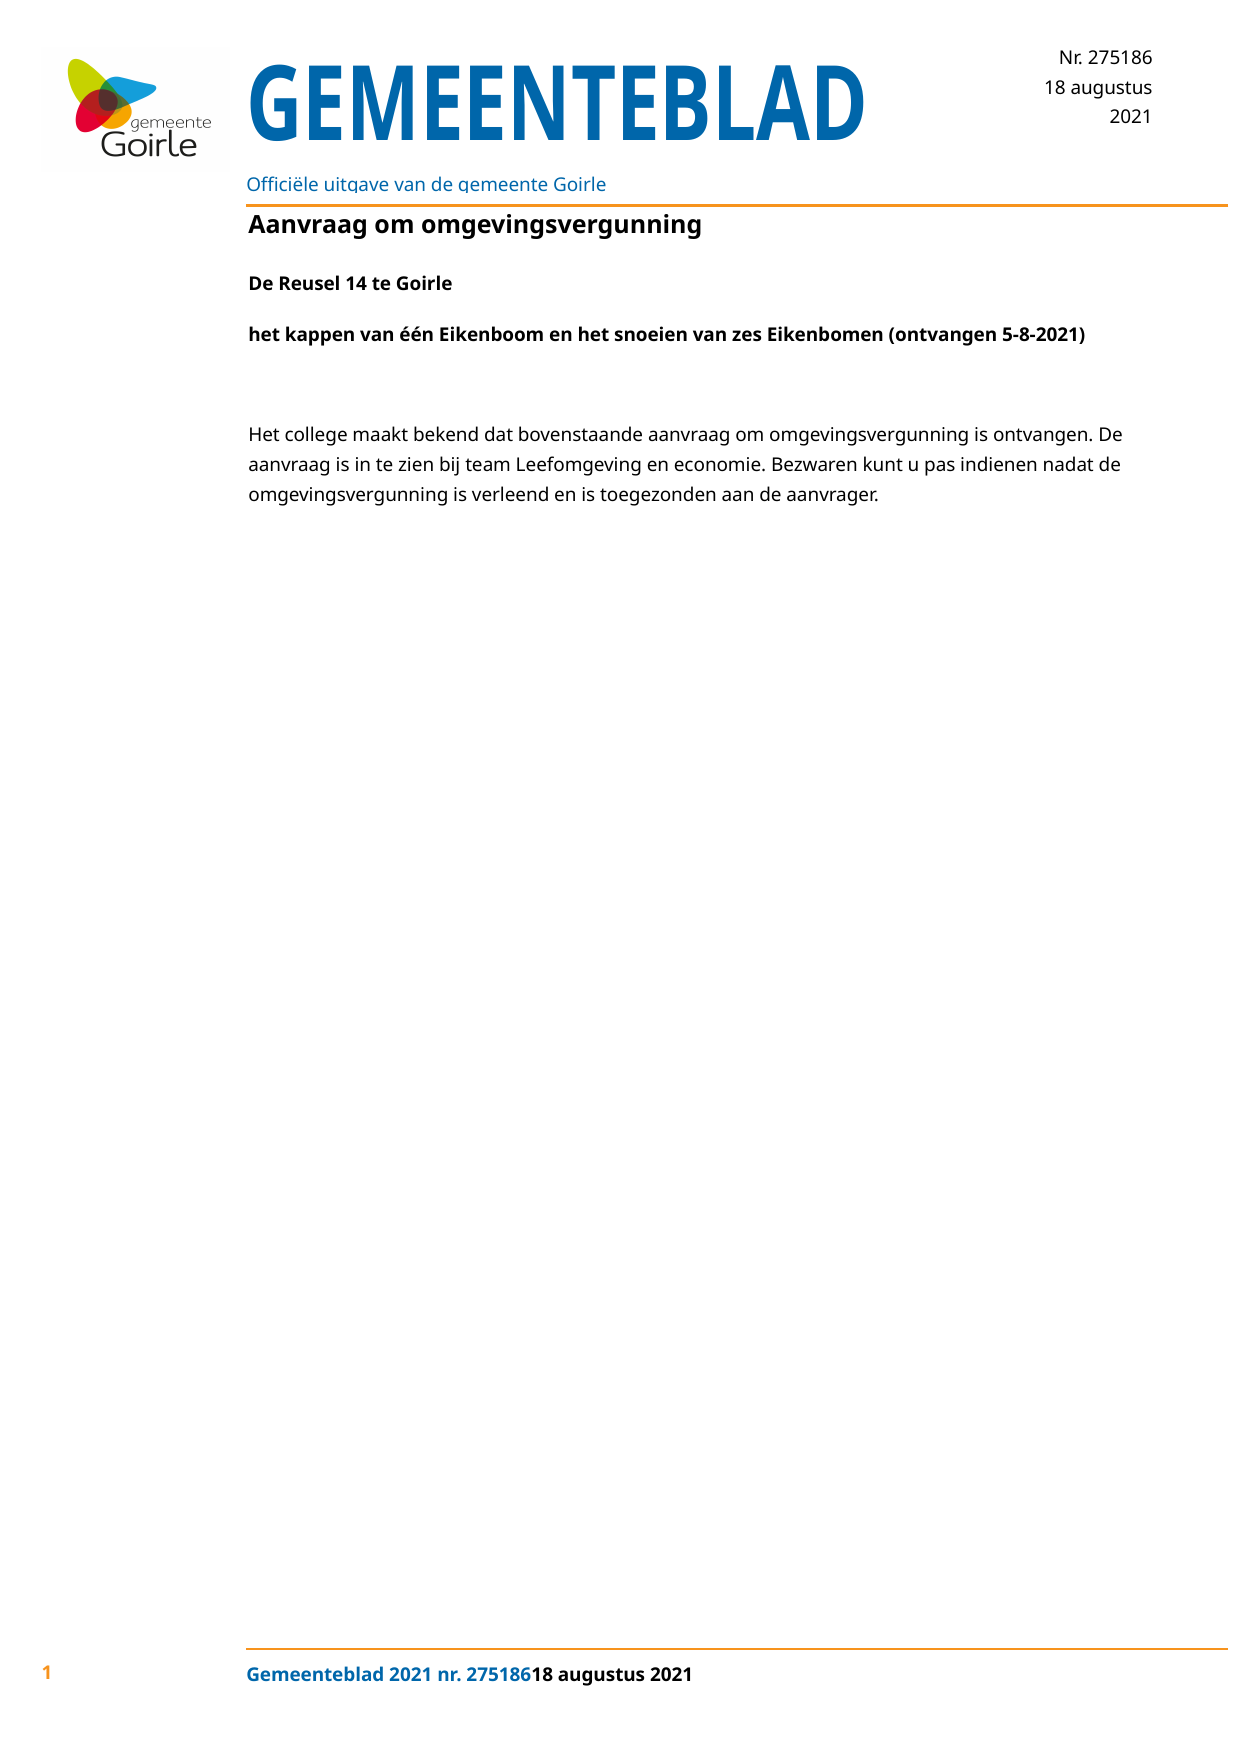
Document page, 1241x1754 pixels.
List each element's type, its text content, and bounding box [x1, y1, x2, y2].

text De Reusel 14 te Goirle [248, 270, 1152, 296]
text Het college maakt bekend dat bovenstaande aanvraag om omgevingsvergunning is ontvangen. De aanvraag is in te zien bij team Leefomgeving en economie. Bezwaren kunt u pas indienen nadat de omgevingsvergunning is verleend en is toegezonden aan de aanvrager. [248, 422, 1152, 506]
picture [41, 47, 231, 172]
text Aanvraag om omgevingsvergunning [248, 207, 1152, 241]
text het kappen van één Eikenboom en het snoeien van zes Eikenbomen (ontvangen 5-8-2021) [248, 321, 1152, 346]
